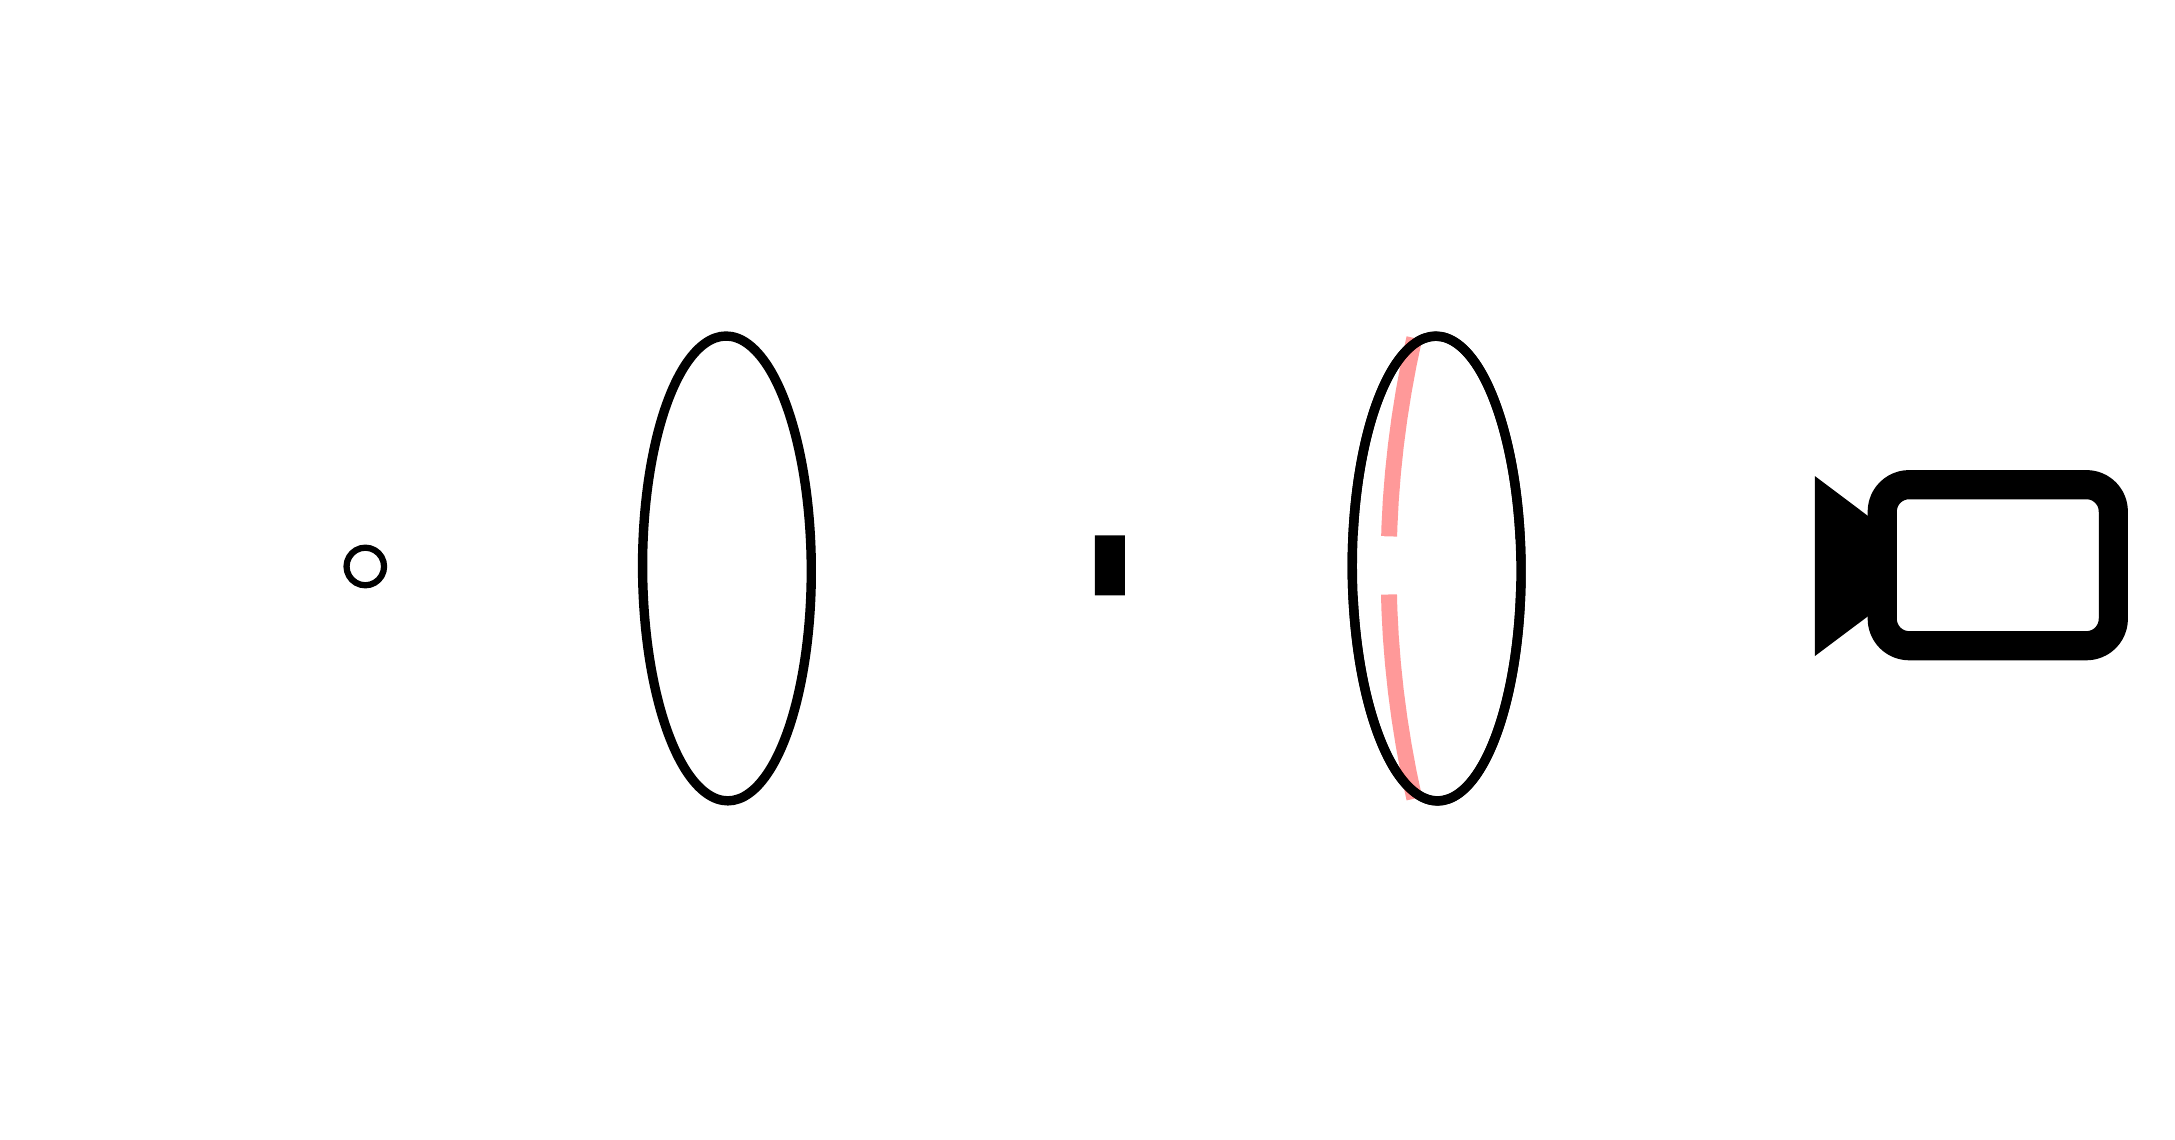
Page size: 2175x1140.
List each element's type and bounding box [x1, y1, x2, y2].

text_box [1882, 484, 2114, 646]
text_box [642, 0, 1747, 1140]
text_box [1814, 476, 1875, 657]
